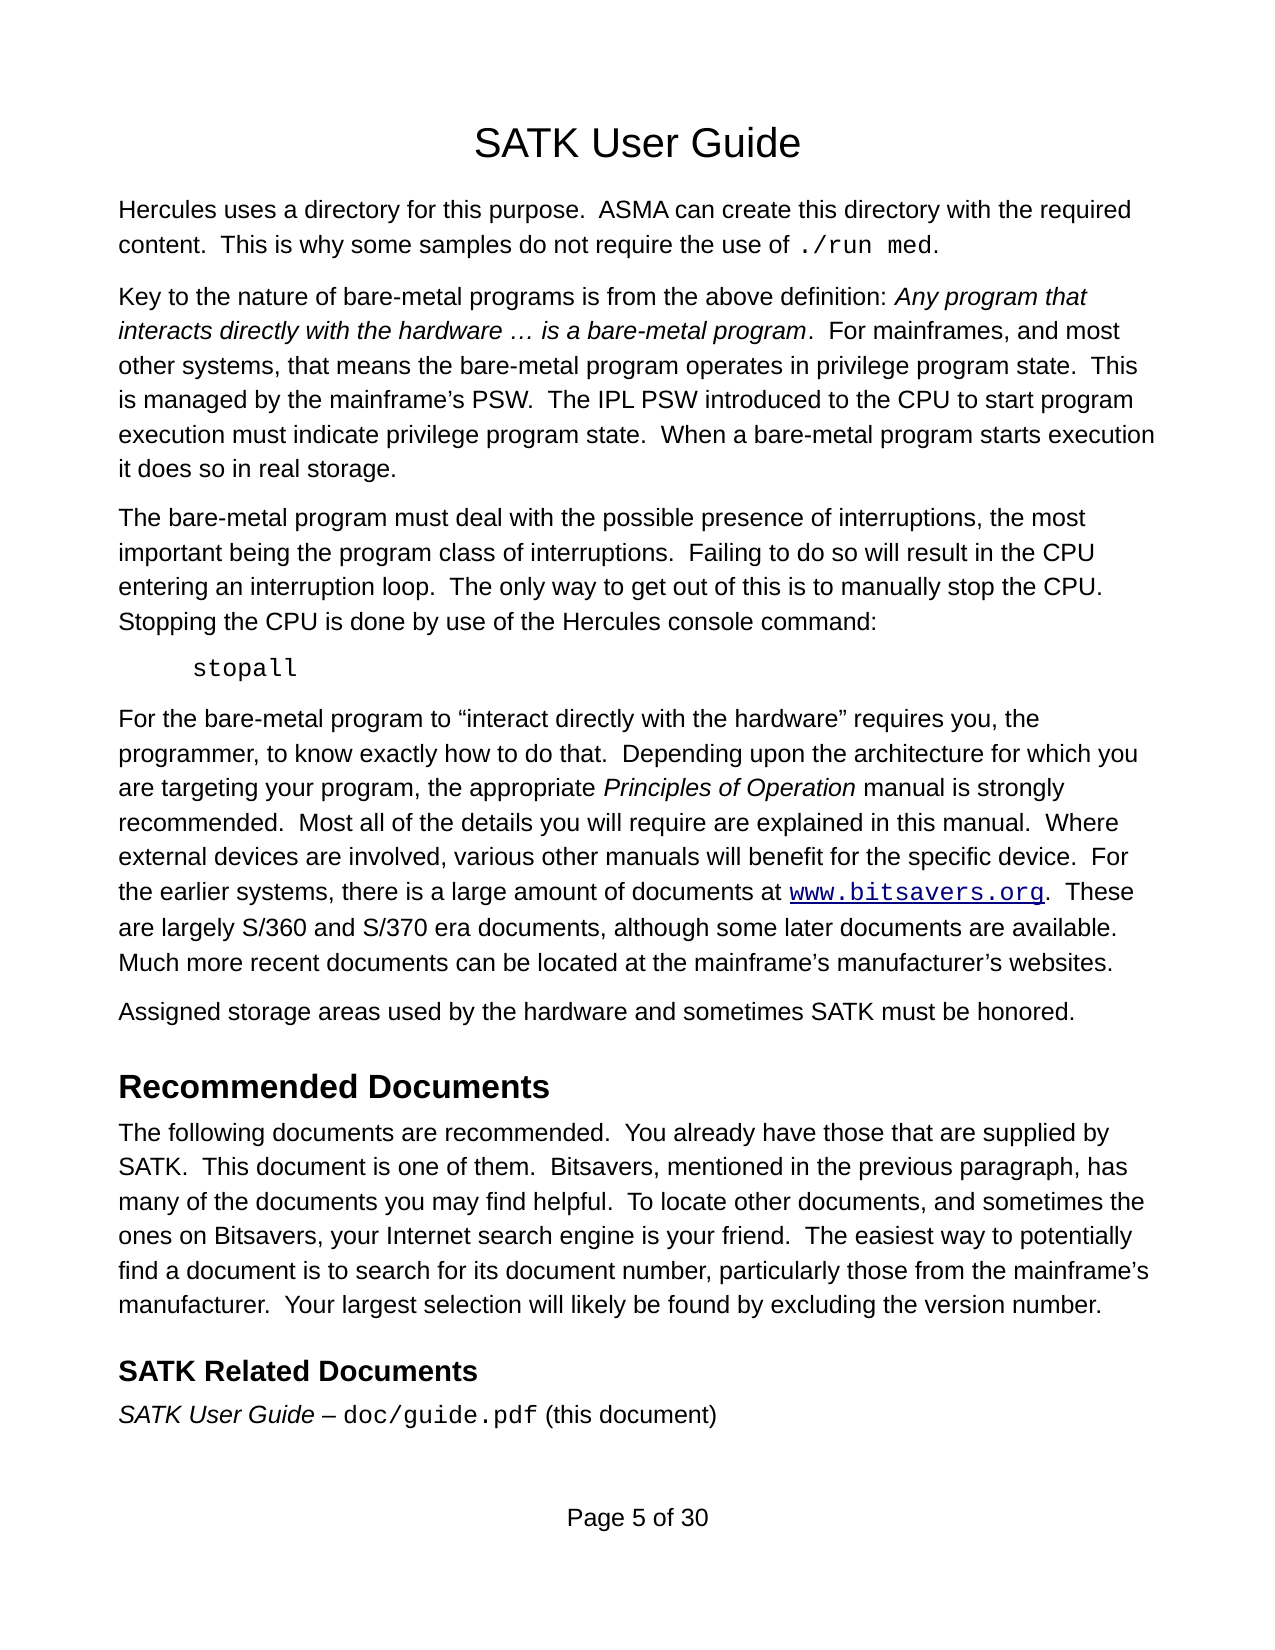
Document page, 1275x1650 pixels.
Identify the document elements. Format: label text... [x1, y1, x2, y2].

subtitle SATK Related Documents [118, 1354, 1157, 1388]
text Hercules uses a directory for this purpose. ASMA can create this directory with the required content. This is why some samples do not require the use of ./run med. [118, 196, 1157, 261]
text Key to the nature of bare-metal programs is from the above definition: Any program that interacts directly with the hardware … is a bare-metal program. For mainframes, and most other systems, that means the bare-metal program operates in privilege program state. This is managed by the mainframe’s PSW. The IPL PSW introduced to the CPU to start program execution must indicate privilege program state. When a bare-metal program starts execution it does so in real storage. [118, 282, 1157, 483]
text stopall [192, 656, 1157, 684]
subtitle Recommended Documents [118, 1067, 1157, 1105]
text SATK User Guide – doc/guide.pdf (this document) [118, 1400, 1157, 1431]
text Assigned storage areas used by the hardware and sometimes SATK must be honored. [118, 997, 1157, 1026]
text The bare-metal program must deal with the possible presence of interruptions, the most important being the program class of interruptions. Failing to do so will result in the CPU entering an interruption loop. The only way to get out of this is to manually stop the CPU. Stopping the CPU is done by use of the Hercules console command: [118, 503, 1157, 635]
text For the bare-metal program to “interact directly with the hardware” requires you, the programmer, to know exactly how to do that. Depending upon the architecture for which you are targeting your program, the appropriate Principles of Operation manual is strongly recommended. Most all of the details you will require are explained in this manual. Where external devices are involved, various other manuals will benefit for the specific device. For the earlier systems, there is a large amount of documents at www.bitsavers.org. These are largely S/360 and S/370 era documents, although some later documents are available. Much more recent documents can be located at the mainframe’s manufacturer’s websites. [118, 704, 1157, 976]
text The following documents are recommended. You already have those that are supplied by SATK. This document is one of them. Bitsavers, mentioned in the previous paragraph, has many of the documents you may find helpful. To locate other documents, and sometimes the ones on Bitsavers, your Internet search engine is your friend. The easiest way to potentially find a document is to search for its document number, particularly those from the mainframe’s manufacturer. Your largest selection will likely be found by excluding the version number. [118, 1118, 1157, 1319]
